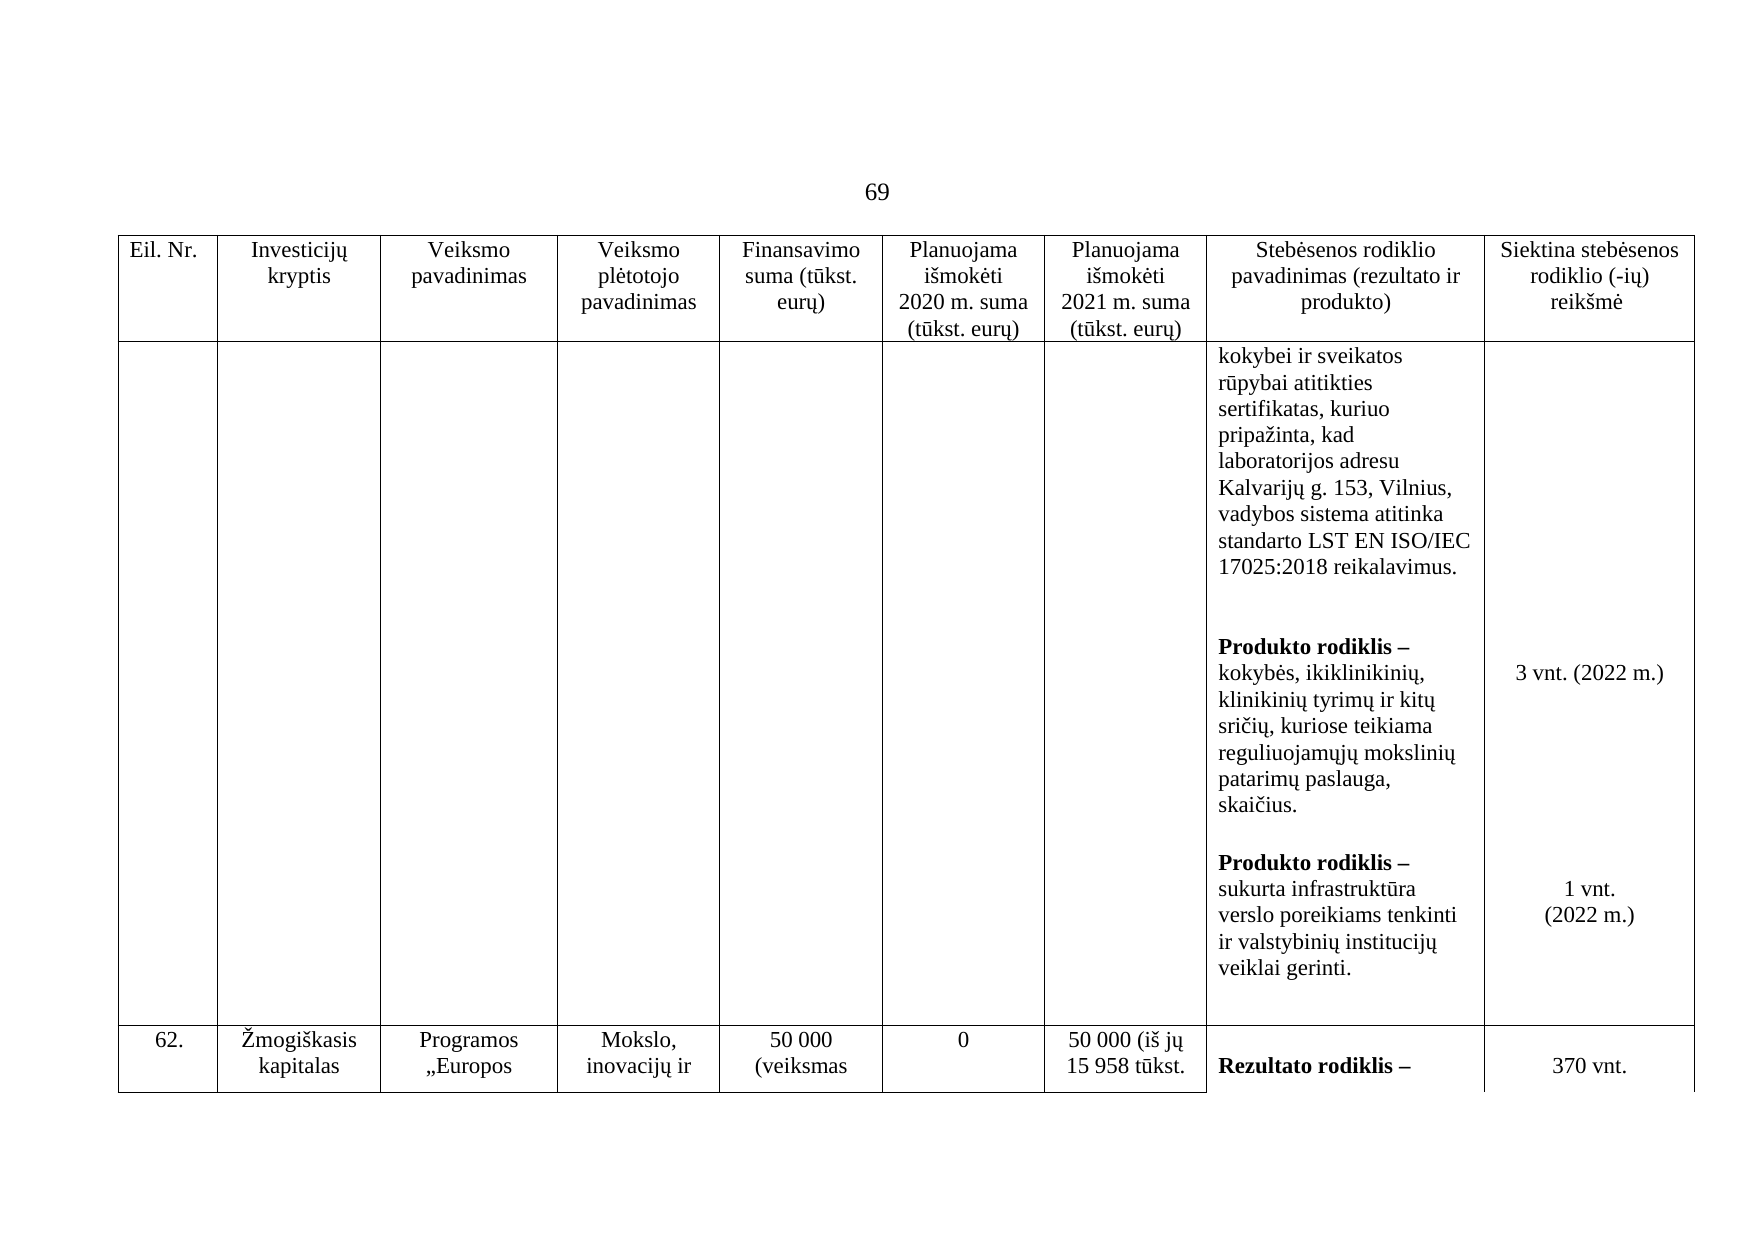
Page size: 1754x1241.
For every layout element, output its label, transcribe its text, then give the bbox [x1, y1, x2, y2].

table_cell [883, 342, 1044, 1024]
table_header Stebėsenos rodiklio pavadinimas (rezultato ir produkto) [1207, 236, 1484, 341]
table_cell [1045, 342, 1206, 1024]
table_header Veiksmo pavadinimas [381, 236, 557, 341]
table_cell Programos „Europos [381, 1026, 557, 1092]
table_header Investicijų kryptis [218, 236, 380, 341]
table_header Planuojama išmokėti 2020 m. suma (tūkst. eurų) [883, 236, 1044, 341]
table_cell 0 [883, 1026, 1044, 1092]
table_cell Produkto rodiklis – sukurta infrastruktūra verslo poreikiams tenkinti ir valstybinių institucijų veiklai gerinti. [1207, 821, 1484, 1024]
table_cell [1485, 342, 1694, 606]
table_cell [381, 342, 557, 1024]
table_header Siektina stebėsenos rodiklio (-ių) reikšmė [1485, 236, 1694, 341]
table_cell [218, 342, 380, 1024]
table_cell kokybei ir sveikatos rūpybai atitikties sertifikatas, kuriuo pripažinta, kad laboratorijos adresu Kalvarijų g. 153, Vilnius, vadybos sistema atitinka standarto LST EN ISO/IEC 17025:2018 reikalavimus. [1207, 342, 1484, 606]
table_cell 50 000 (veiksmas [720, 1026, 882, 1092]
table_cell 1 vnt. (2022 m.) [1485, 821, 1694, 1024]
table_header Planuojama išmokėti 2021 m. suma (tūkst. eurų) [1045, 236, 1206, 341]
table_cell [119, 342, 217, 1024]
table_cell Rezultato rodiklis – [1207, 1026, 1484, 1092]
table_cell Žmogiškasis kapitalas [218, 1026, 380, 1092]
table_header Eil. Nr. [119, 236, 217, 341]
table_cell Produkto rodiklis – kokybės, ikiklinikinių, klinikinių tyrimų ir kitų sričių, kuriose teikiama reguliuojamųjų mokslinių patarimų paslauga, skaičius. [1207, 606, 1484, 821]
table_cell 62. [119, 1026, 217, 1092]
table_cell 370 vnt. [1485, 1026, 1694, 1092]
table_cell Mokslo, inovacijų ir [558, 1026, 719, 1092]
table_header Finansavimo suma (tūkst. eurų) [720, 236, 882, 341]
table_cell [558, 342, 719, 1024]
table_cell 50 000 (iš jų 15 958 tūkst. [1045, 1026, 1206, 1092]
table_cell [720, 342, 882, 1024]
table_header Veiksmo plėtotojo pavadinimas [558, 236, 719, 341]
table_cell 3 vnt. (2022 m.) [1485, 606, 1694, 821]
